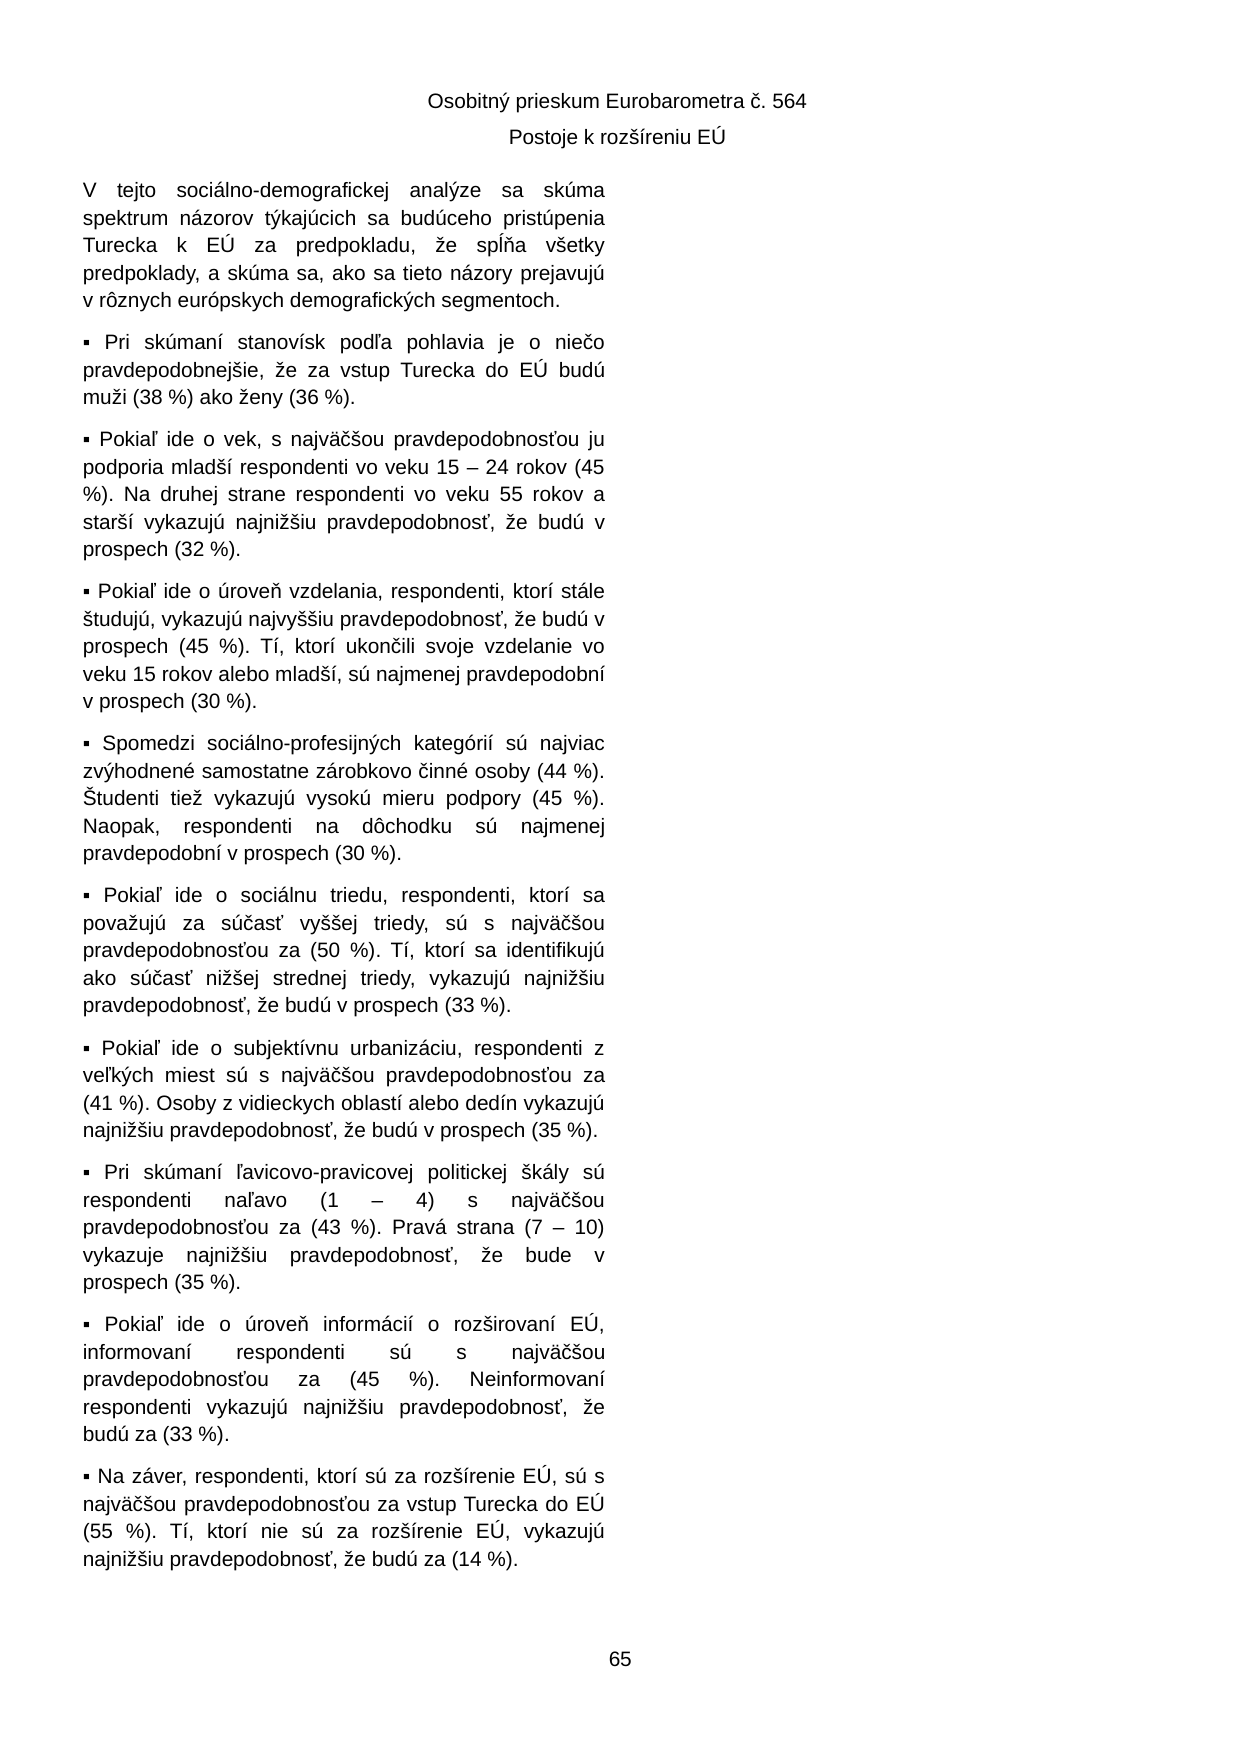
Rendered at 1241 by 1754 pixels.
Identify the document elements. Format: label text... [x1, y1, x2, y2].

text ▪ Pokiaľ ide o sociálnu triedu, respondenti, ktorí sa považujú za súčasť vyššej triedy, sú s najväčšou pravdepodobnosťou za (50 %). Tí, ktorí sa identifikujú ako súčasť nižšej strednej triedy, vykazujú najnižšiu pravdepodobnosť, že budú v prospech (33 %). [83, 883, 605, 1017]
text ▪ Pri skúmaní ľavicovo-pravicovej politickej škály sú respondenti naľavo (1 – 4) s najväčšou pravdepodobnosťou za (43 %). Pravá strana (7 – 10) vykazuje najnižšiu pravdepodobnosť, že bude v prospech (35 %). [83, 1160, 605, 1294]
text ▪ Na záver, respondenti, ktorí sú za rozšírenie EÚ, sú s najväčšou pravdepodobnosťou za vstup Turecka do EÚ (55 %). Tí, ktorí nie sú za rozšírenie EÚ, vykazujú najnižšiu pravdepodobnosť, že budú za (14 %). [83, 1464, 605, 1571]
text ▪ Pokiaľ ide o subjektívnu urbanizáciu, respondenti z veľkých miest sú s najväčšou pravdepodobnosťou za (41 %). Osoby z vidieckych oblastí alebo dedín vykazujú najnižšiu pravdepodobnosť, že budú v prospech (35 %). [83, 1035, 605, 1142]
text ▪ Pokiaľ ide o vek, s najväčšou pravdepodobnosťou ju podporia mladší respondenti vo veku 15 – 24 rokov (45 %). Na druhej strane respondenti vo veku 55 rokov a starší vykazujú najnižšiu pravdepodobnosť, že budú v prospech (32 %). [83, 427, 605, 561]
text V tejto sociálno-demografickej analýze sa skúma spektrum názorov týkajúcich sa budúceho pristúpenia Turecka k EÚ za predpokladu, že spĺňa všetky predpoklady, a skúma sa, ako sa tieto názory prejavujú v rôznych európskych demografických segmentoch. [83, 178, 605, 312]
text ▪ Pokiaľ ide o úroveň informácií o rozširovaní EÚ, informovaní respondenti sú s najväčšou pravdepodobnosťou za (45 %). Neinformovaní respondenti vykazujú najnižšiu pravdepodobnosť, že budú za (33 %). [83, 1312, 605, 1446]
text ▪ Pri skúmaní stanovísk podľa pohlavia je o niečo pravdepodobnejšie, že za vstup Turecka do EÚ budú muži (38 %) ako ženy (36 %). [83, 330, 605, 409]
text ▪ Pokiaľ ide o úroveň vzdelania, respondenti, ktorí stále študujú, vykazujú najvyššiu pravdepodobnosť, že budú v prospech (45 %). Tí, ktorí ukončili svoje vzdelanie vo veku 15 rokov alebo mladší, sú najmenej pravdepodobní v prospech (30 %). [83, 579, 605, 713]
text ▪ Spomedzi sociálno-profesijných kategórií sú najviac zvýhodnené samostatne zárobkovo činné osoby (44 %). Študenti tiež vykazujú vysokú mieru podpory (45 %). Naopak, respondenti na dôchodku sú najmenej pravdepodobní v prospech (30 %). [83, 731, 605, 865]
